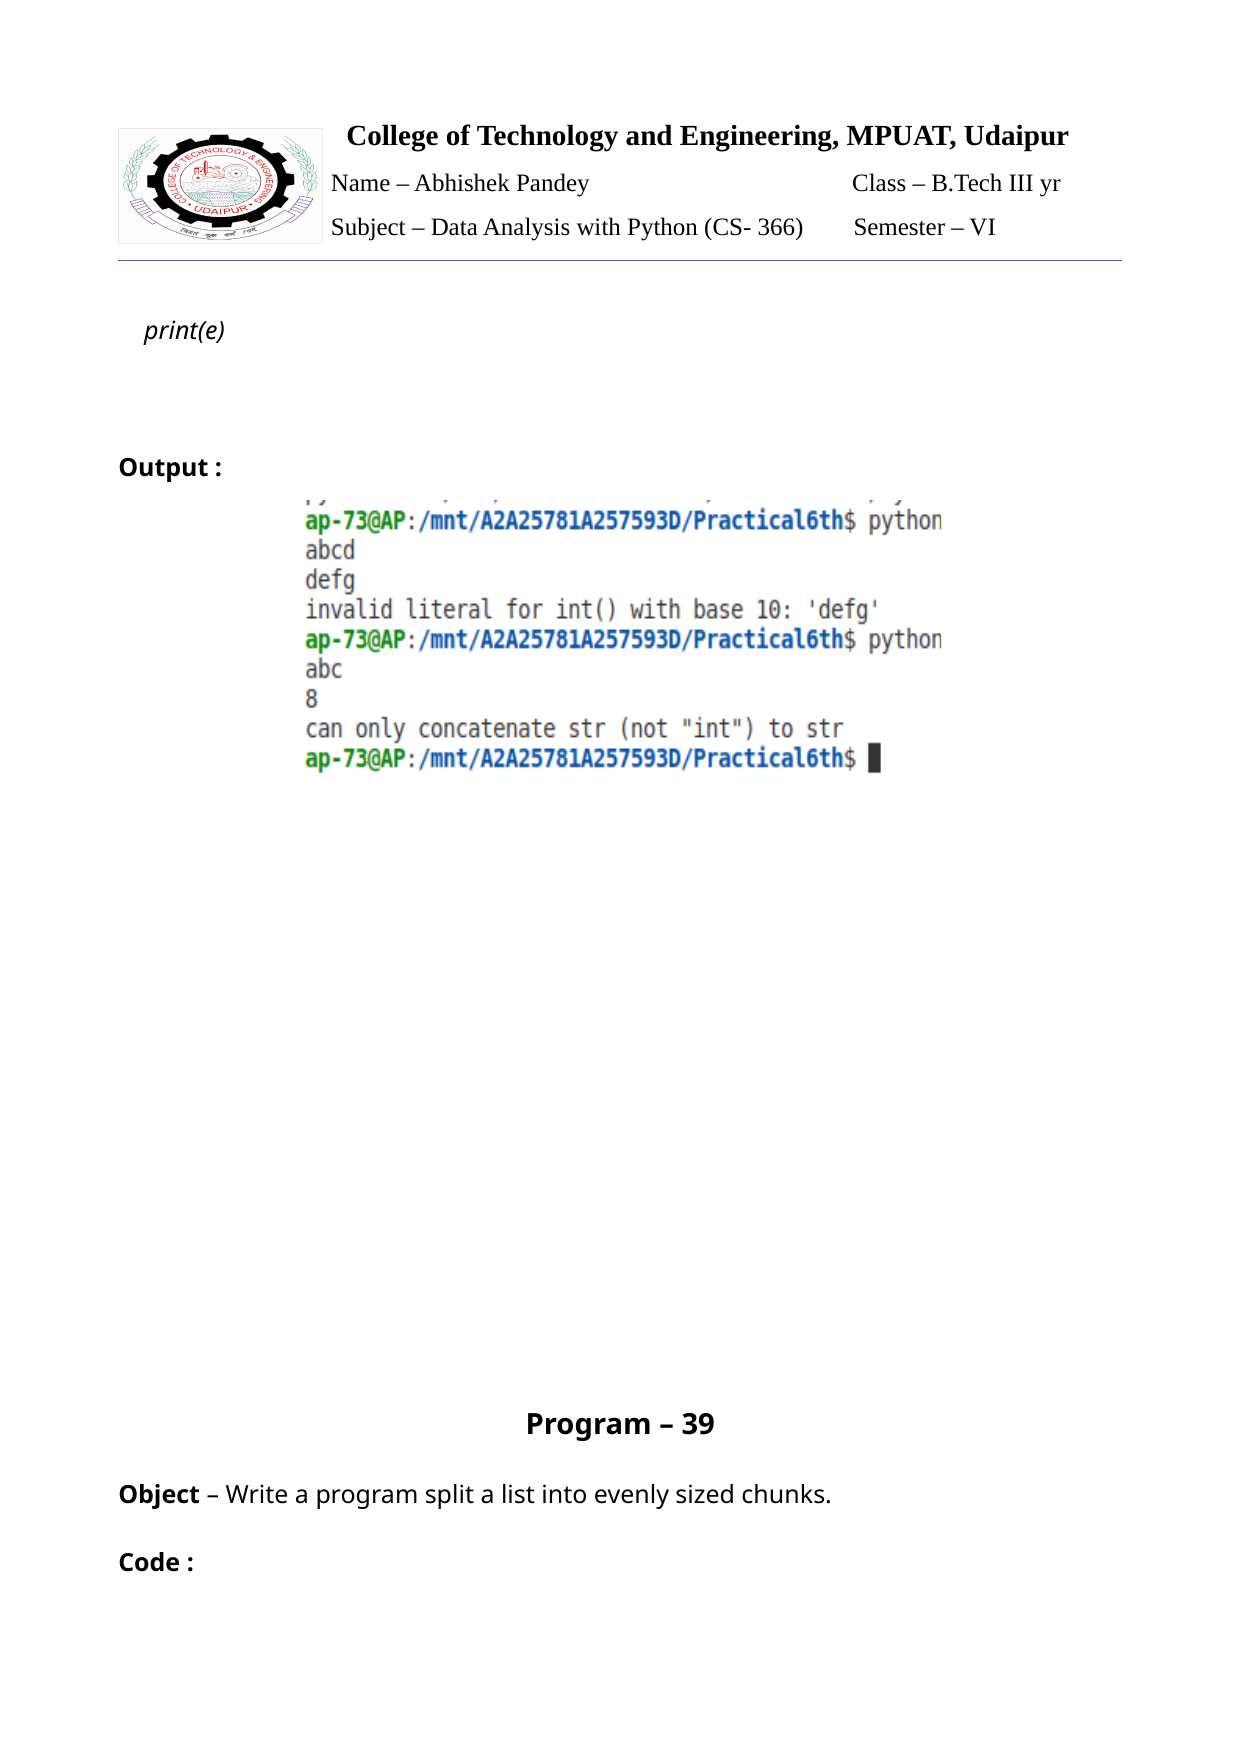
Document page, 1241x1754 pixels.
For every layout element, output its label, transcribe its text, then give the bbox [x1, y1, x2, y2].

text print(e) [118, 313, 1122, 347]
text Object – Write a program split a list into evenly sized chunks. [118, 1477, 1122, 1511]
text Output : [118, 449, 1122, 483]
picture [299, 500, 942, 814]
text Program – 39 [118, 1403, 1122, 1443]
picture [118, 128, 323, 244]
text Code : [118, 1545, 1122, 1579]
